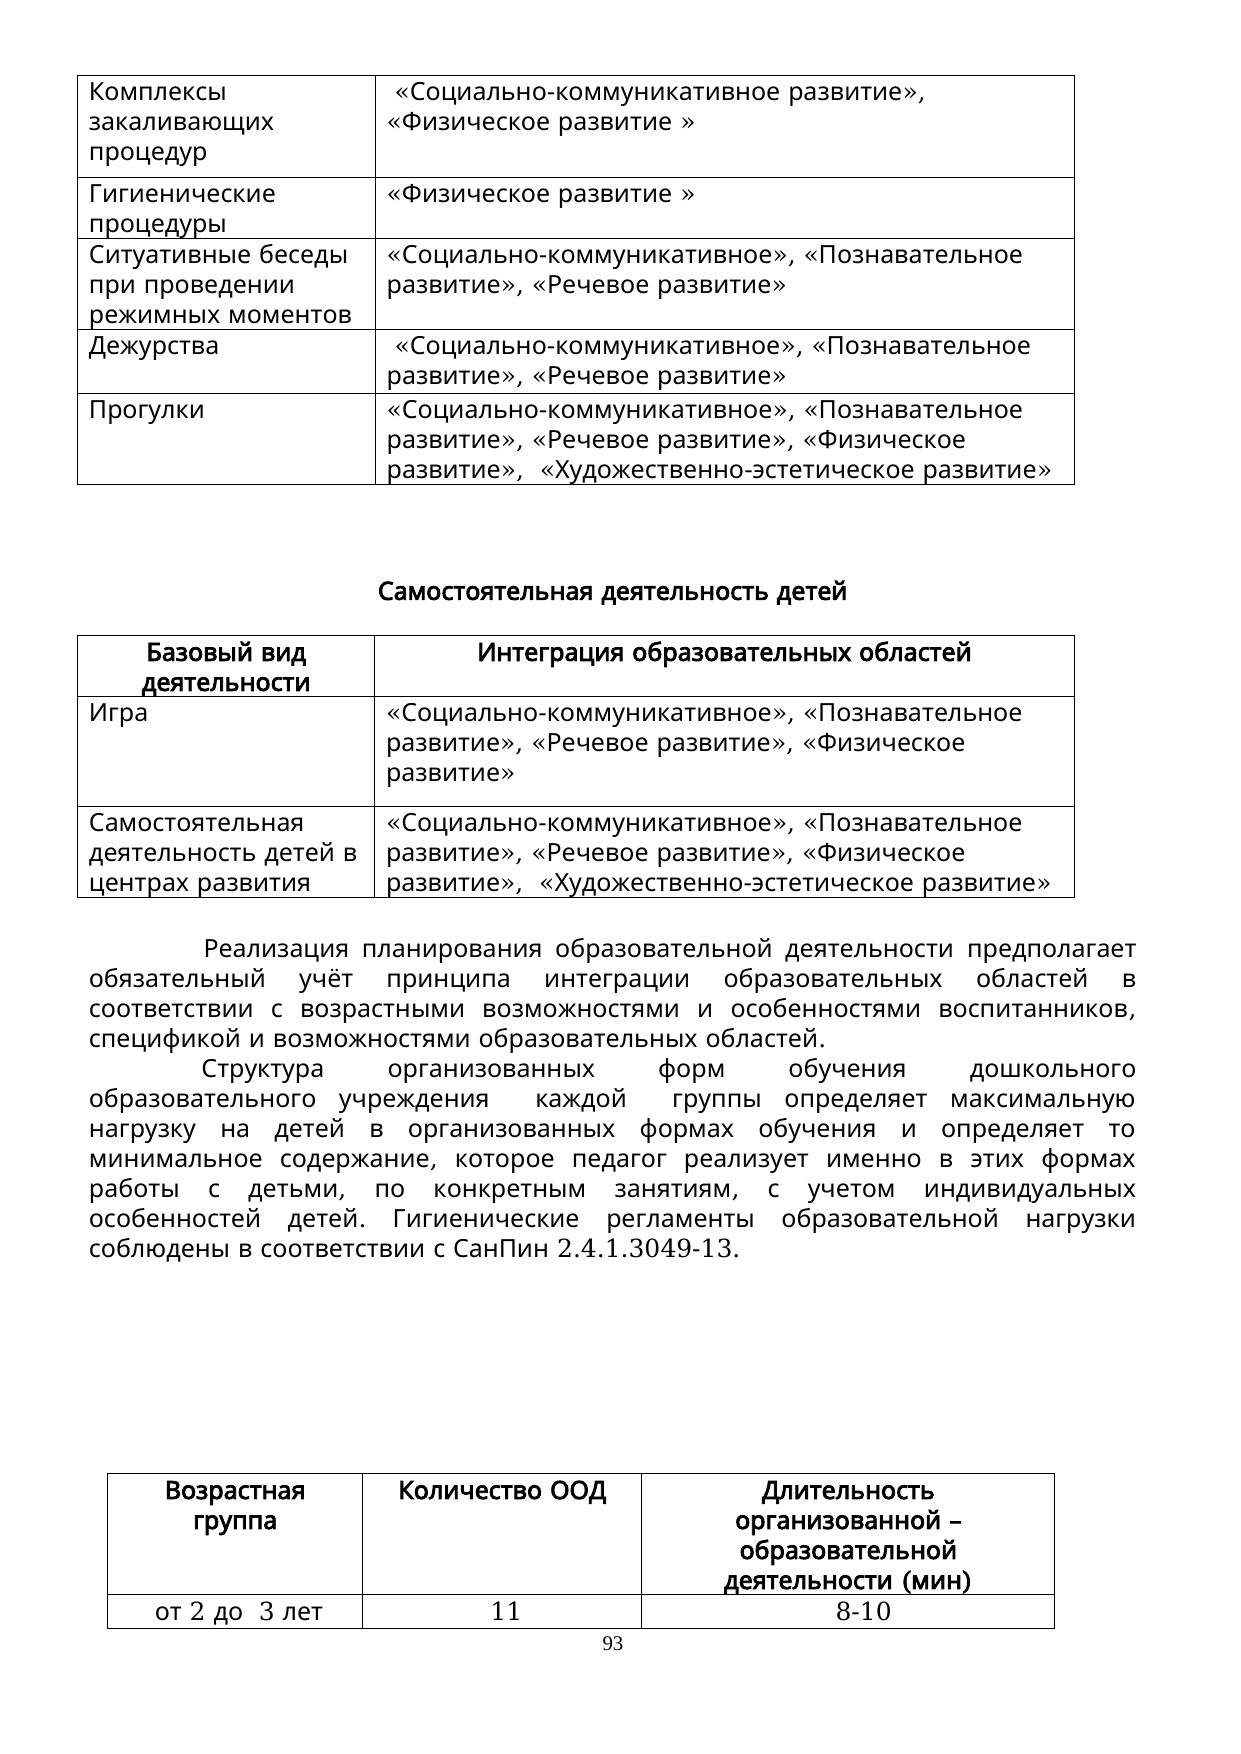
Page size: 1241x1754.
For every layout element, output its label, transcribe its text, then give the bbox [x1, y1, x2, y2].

table_cell Прогулки [78, 394, 375, 484]
table_header Возрастная группа [108, 1474, 362, 1594]
table_header Интеграция образовательных областей [375, 636, 1074, 696]
table_cell «Социально-коммуникативное развитие», «Физическое развитие » [376, 76, 1074, 177]
table_cell «Социально-коммуникативное», «Познавательное развитие», «Речевое развитие», «Физическое развитие», «Художественно-эстетическое развитие» [375, 807, 1074, 897]
table_cell Гигиенические процедуры [78, 178, 375, 238]
text Самостоятельная деятельность детей [89, 575, 1137, 605]
table_cell 11 [363, 1595, 641, 1628]
table_cell Комплексы закаливающих процедур [78, 76, 375, 177]
table_cell 8-10 [642, 1595, 1054, 1628]
text Реализация планирования образовательной деятельности предполагает обязательный учёт принципа интеграции образовательных областей в соответствии с возрастными возможностями и особенностями воспитанников, спецификой и возможностями образовательных областей. [89, 933, 1137, 1053]
text Структура организованных форм обучения дошкольного образовательного учреждения каждой группы определяет максимальную нагрузку на детей в организованных формах обучения и определяет то минимальное содержание, которое педагог реализует именно в этих формах работы с детьми, по конкретным занятиям, с учетом индивидуальных особенностей детей. Гигиенические регламенты образовательной нагрузки соблюдены в соответствии с СанПин 2.4.1.3049-13. [89, 1053, 1137, 1263]
table_cell Дежурства [78, 330, 375, 393]
table_header Количество ООД [363, 1474, 641, 1594]
table_cell «Физическое развитие » [376, 178, 1074, 238]
table_header Базовый вид деятельности [78, 636, 374, 696]
table_cell Игра [78, 697, 374, 806]
table_cell «Социально-коммуникативное», «Познавательное развитие», «Речевое развитие», «Физическое развитие», «Художественно-эстетическое развитие» [376, 394, 1074, 484]
table_cell «Социально-коммуникативное», «Познавательное развитие», «Речевое развитие» [376, 330, 1074, 393]
table_cell от 2 до 3 лет [108, 1595, 362, 1628]
table_cell Ситуативные беседы при проведении режимных моментов [78, 239, 375, 329]
table_cell «Социально-коммуникативное», «Познавательное развитие», «Речевое развитие», «Физическое развитие» [375, 697, 1074, 806]
table_cell «Социально-коммуникативное», «Познавательное развитие», «Речевое развитие» [376, 239, 1074, 329]
table_header Длительность организованной –образовательной деятельности (мин) [642, 1474, 1054, 1594]
table_cell Самостоятельная деятельность детей в центрах развития [78, 807, 374, 897]
